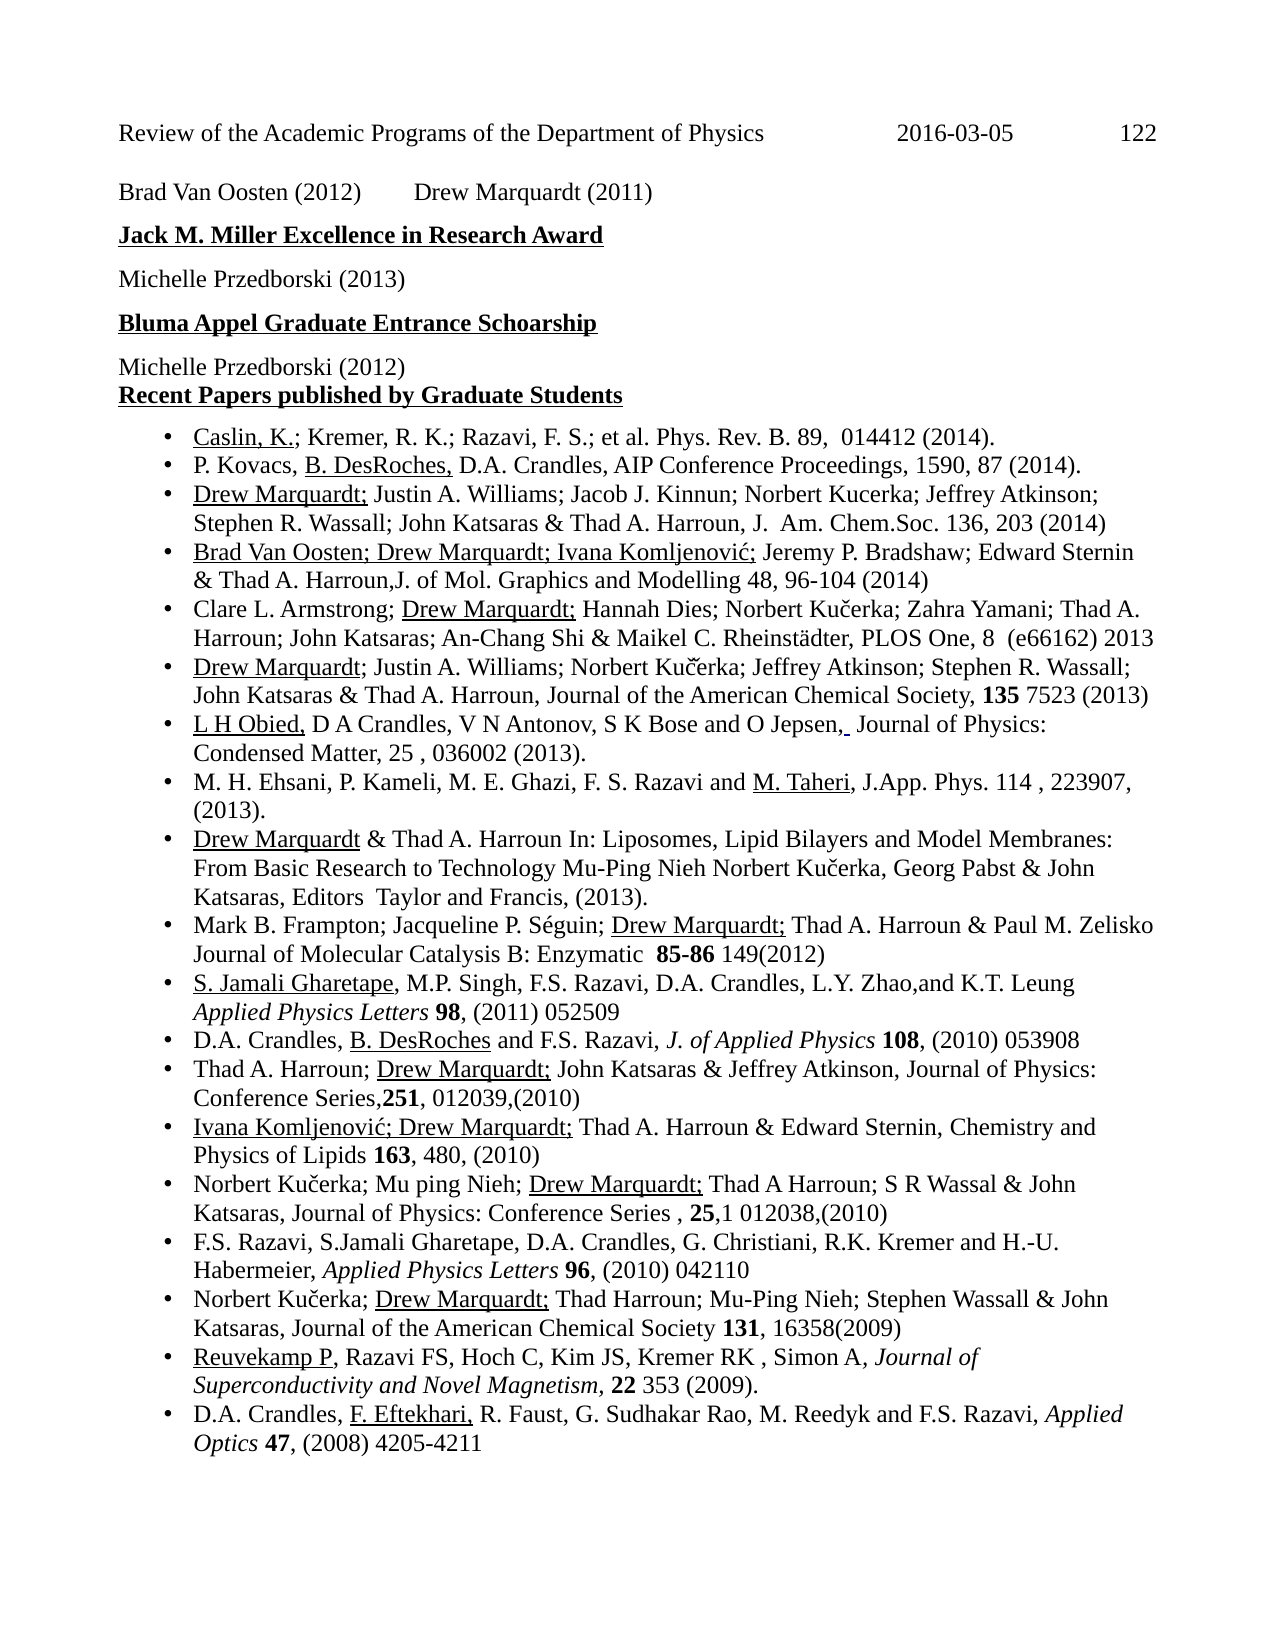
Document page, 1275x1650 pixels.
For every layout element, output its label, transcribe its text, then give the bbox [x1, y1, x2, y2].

list Caslin, K.; Kremer, R. K.; Razavi, F. S.; et al. Phys. Rev. B. 89, 014412 (2014). [164, 422, 1157, 451]
text Jack M. Miller Excellence in Research Award [118, 221, 1157, 249]
list D.A. Crandles, F. Eftekhari, R. Faust, G. Sudhakar Rao, M. Reedyk and F.S. Razavi, Applied Optics 47, (2008) 4205-4211 [164, 1399, 1157, 1457]
list Drew Marquardt & Thad A. Harroun In: Liposomes, Lipid Bilayers and Model Membranes: From Basic Research to Technology Mu-Ping Nieh Norbert Kučerka, Georg Pabst & John Katsaras, Editors Taylor and Francis, (2013). [164, 824, 1157, 911]
list P. Kovacs, B. DesRoches, D.A. Crandles, AIP Conference Proceedings, 1590, 87 (2014). [164, 451, 1157, 479]
list Clare L. Armstrong; Drew Marquardt; Hannah Dies; Norbert Kučerka; Zahra Yamani; Thad A. Harroun; John Katsaras; An-Chang Shi & Maikel C. Rheinstädter, PLOS One, 8 (e66162) 2013 [164, 594, 1157, 652]
list Norbert Kučerka; Drew Marquardt; Thad Harroun; Mu-Ping Nieh; Stephen Wassall & John Katsaras, Journal of the American Chemical Society 131, 16358(2009) [164, 1284, 1157, 1342]
list Reuvekamp P, Razavi FS, Hoch C, Kim JS, Kremer RK , Simon A, Journal of Superconductivity and Novel Magnetism, 22 353 (2009). [164, 1342, 1157, 1399]
list Mark B. Frampton; Jacqueline P. Séguin; Drew Marquardt; Thad A. Harroun & Paul M. Zelisko Journal of Molecular Catalysis B: Enzymatic 85-86 149(2012) [164, 911, 1157, 968]
list Drew Marquardt; Justin A. Williams; Norbert Kuč̌erka; Jeffrey Atkinson; Stephen R. Wassall; John Katsaras & Thad A. Harroun, Journal of the American Chemical Society, 135 7523 (2013) [164, 652, 1157, 709]
text Recent Papers published by Graduate Students [118, 381, 1157, 409]
text Bluma Appel Graduate Entrance Schoarship [118, 308, 1157, 337]
list D.A. Crandles, B. DesRoches and F.S. Razavi, J. of Applied Physics 108, (2010) 053908 [164, 1026, 1157, 1054]
list S. Jamali Gharetape, M.P. Singh, F.S. Razavi, D.A. Crandles, L.Y. Zhao,and K.T. Leung Applied Physics Letters 98, (2011) 052509 [164, 968, 1157, 1026]
text Michelle Przedborski (2013) [118, 264, 1157, 293]
list Ivana Komljenović; Drew Marquardt; Thad A. Harroun & Edward Sternin, Chemistry and Physics of Lipids 163, 480, (2010) [164, 1112, 1157, 1169]
list Brad Van Oosten; Drew Marquardt; Ivana Komljenović; Jeremy P. Bradshaw; Edward Sternin & Thad A. Harroun,J. of Mol. Graphics and Modelling 48, 96-104 (2014) [164, 537, 1157, 594]
text Michelle Przedborski (2012) [118, 352, 1157, 381]
list M. H. Ehsani, P. Kameli, M. E. Ghazi, F. S. Razavi and M. Taheri, J.App. Phys. 114 , 223907, (2013). [164, 767, 1157, 824]
list F.S. Razavi, S.Jamali Gharetape, D.A. Crandles, G. Christiani, R.K. Kremer and H.-U. Habermeier, Applied Physics Letters 96, (2010) 042110 [164, 1227, 1157, 1284]
list Drew Marquardt; Justin A. Williams; Jacob J. Kinnun; Norbert Kucerka; Jeffrey Atkinson; Stephen R. Wassall; John Katsaras & Thad A. Harroun, J. Am. Chem.Soc. 136, 203 (2014) [164, 479, 1157, 537]
list L H Obied, D A Crandles, V N Antonov, S K Bose and O Jepsen, Journal of Physics: Condensed Matter, 25 , 036002 (2013). [164, 709, 1157, 767]
list Norbert Kučerka; Mu ping Nieh; Drew Marquardt; Thad A Harroun; S R Wassal & John Katsaras, Journal of Physics: Conference Series , 25,1 012038,(2010) [164, 1169, 1157, 1227]
text Brad Van Oosten (2012) Drew Marquardt (2011) [118, 177, 1157, 206]
list Thad A. Harroun; Drew Marquardt; John Katsaras & Jeffrey Atkinson, Journal of Physics: Conference Series,251, 012039,(2010) [164, 1054, 1157, 1112]
